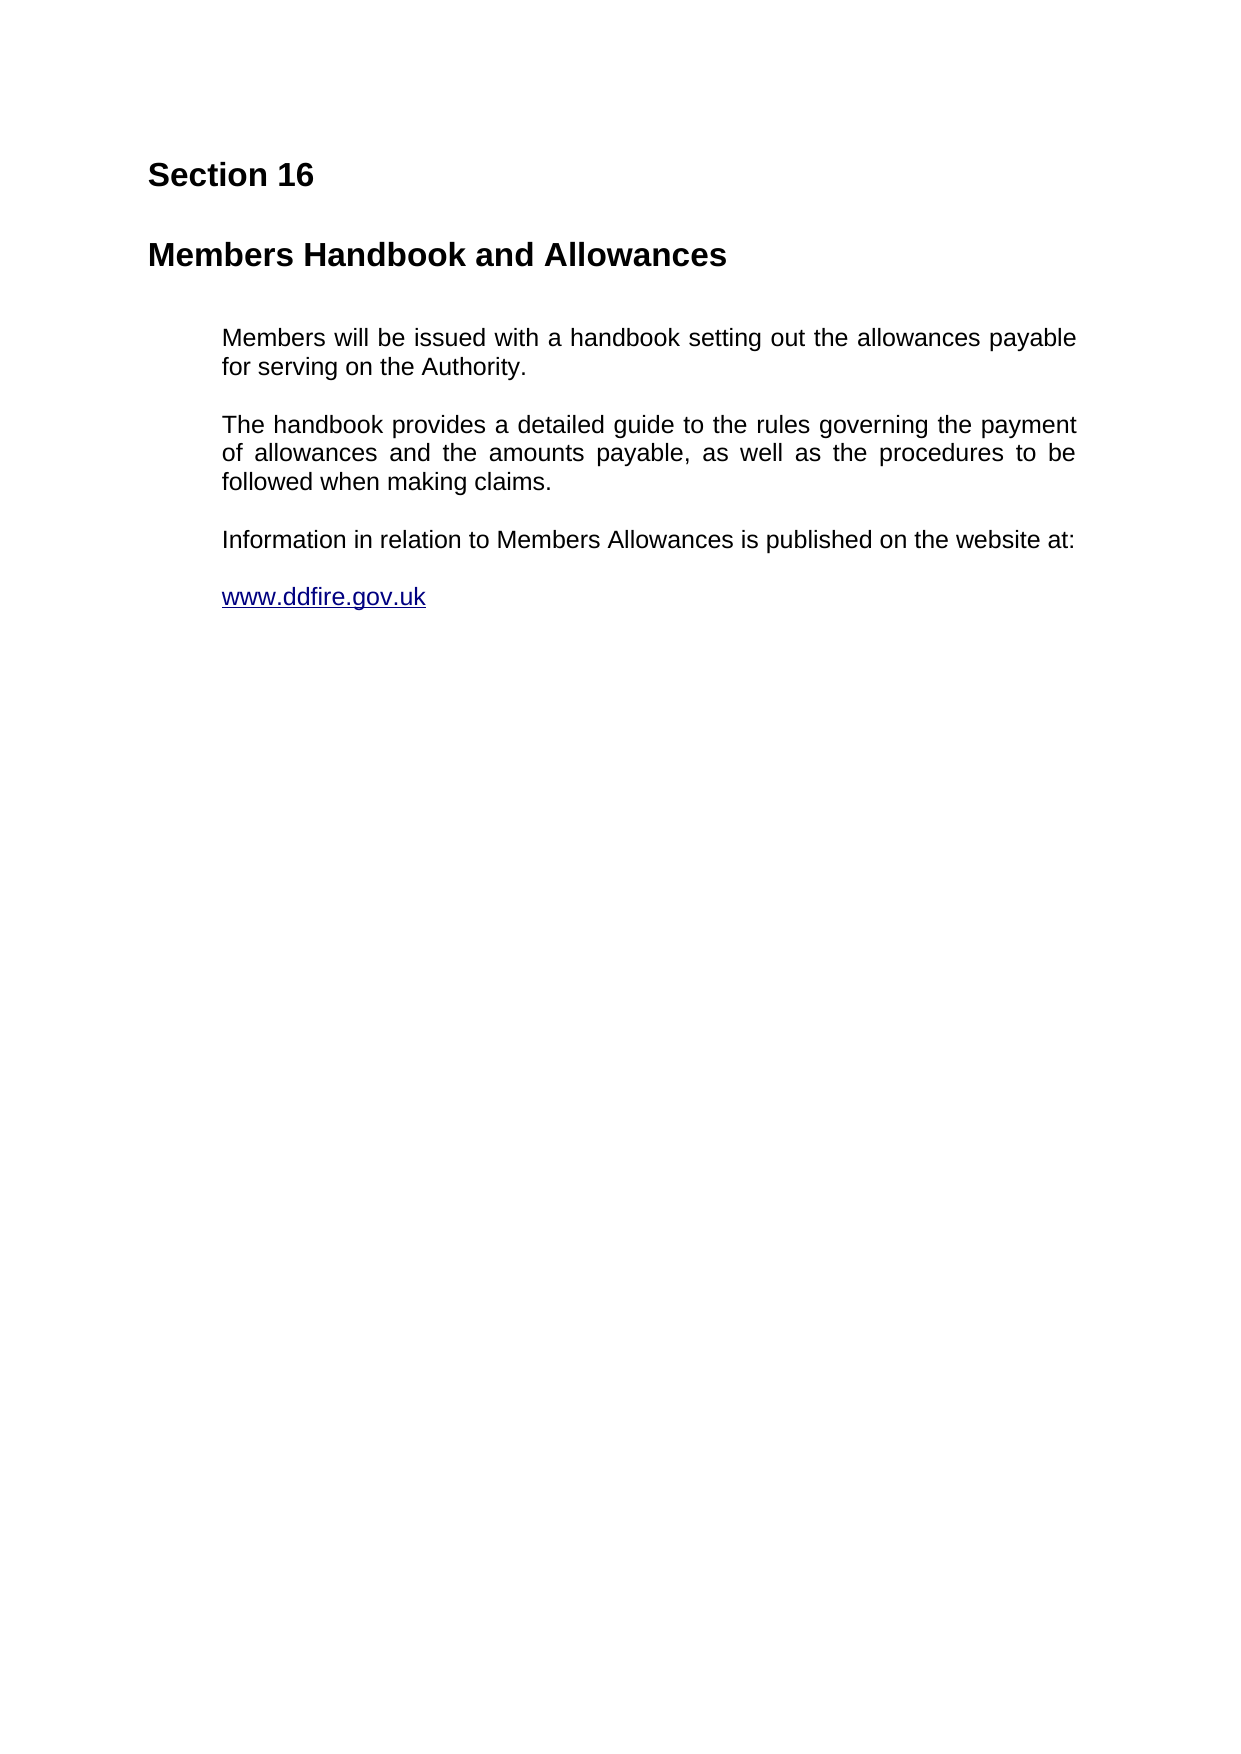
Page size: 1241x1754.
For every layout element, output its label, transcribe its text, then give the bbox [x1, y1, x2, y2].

subtitle Section 16 [148, 155, 1078, 194]
text www.ddfire.gov.uk [222, 582, 1078, 611]
text Members will be issued with a handbook setting out the allowances payable for serving on the Authority. [222, 323, 1078, 381]
subtitle Members Handbook and Allowances [148, 235, 1078, 274]
text Information in relation to Members Allowances is published on the website at: [222, 524, 1078, 553]
text The handbook provides a detailed guide to the rules governing the payment of allowances and the amounts payable, as well as the procedures to be followed when making claims. [222, 409, 1078, 496]
